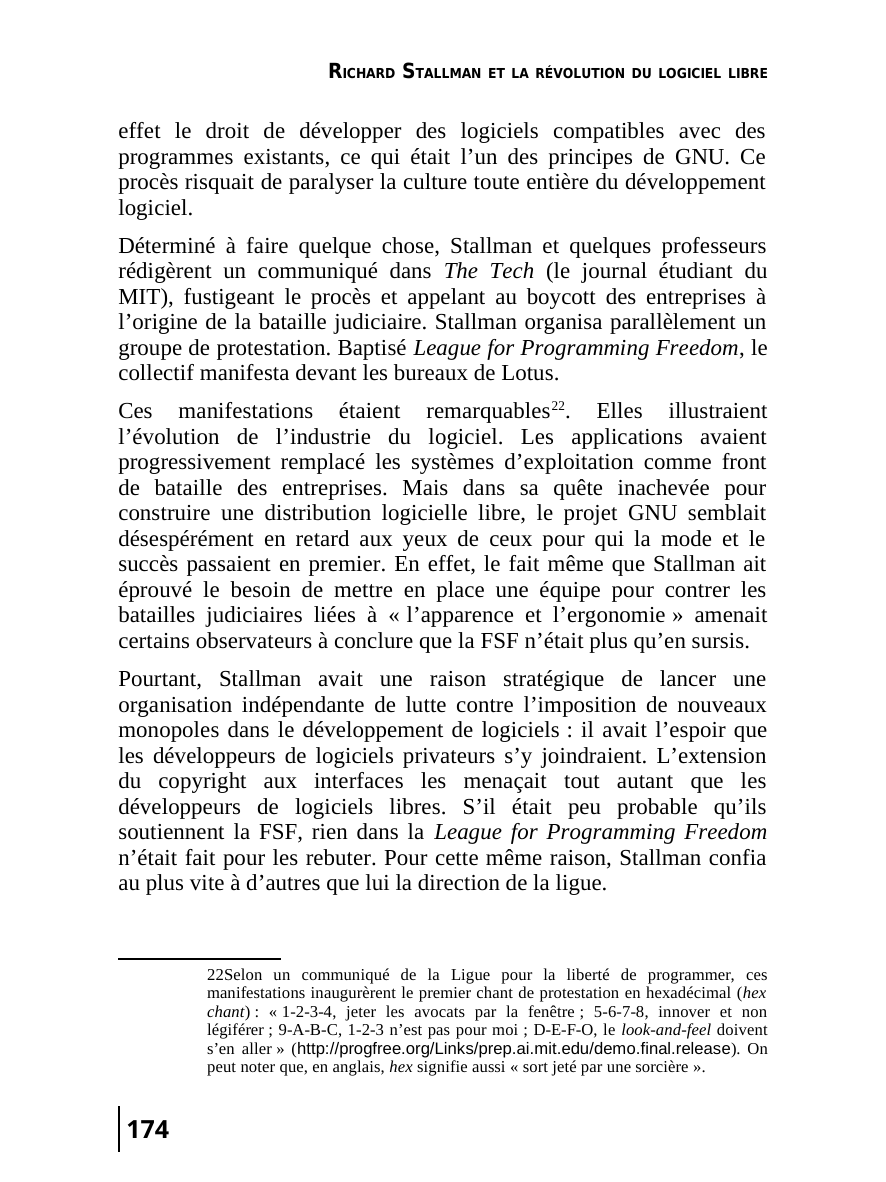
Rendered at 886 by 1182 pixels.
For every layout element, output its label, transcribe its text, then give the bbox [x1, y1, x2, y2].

text effet le droit de développer des logiciels compatibles avec des programmes existants, ce qui était l’un des principes de GNU. Ce procès risquait de paralyser la culture toute entière du développement logiciel. [118, 118, 768, 220]
text Pourtant, Stallman avait une raison stratégique de lancer une organisation indépendante de lutte contre l’imposition de nouveaux monopoles dans le développement de logiciels : il avait l’espoir que les développeurs de logiciels privateurs s’y joindraient. L’extension du copyright aux interfaces les menaçait tout autant que les développeurs de logiciels libres. S’il était peu probable qu’ils soutiennent la FSF, rien dans la League for Programming Freedom n’était fait pour les rebuter. Pour cette même raison, Stallman confia au plus vite à d’autres que lui la direction de la ligue. [118, 666, 768, 896]
text Ces manifestations étaient remarquables. Elles illustraient l’évolution de l’industrie du logiciel. Les applications avaient progressivement remplacé les systèmes d’exploitation comme front de bataille des entreprises. Mais dans sa quête inachevée pour construire une distribution logicielle libre, le projet GNU semblait désespérément en retard aux yeux de ceux pour qui la mode et le succès passaient en premier. En effet, le fait même que Stallman ait éprouvé le besoin de mettre en place une équipe pour contrer les batailles judiciaires liées à « l’apparence et l’ergonomie » amenait certains observateurs à conclure que la FSF n’était plus qu’en sursis. [118, 398, 768, 653]
text Déterminé à faire quelque chose, Stallman et quelques professeurs rédigèrent un communiqué dans The Tech (le journal étudiant du MIT), fustigeant le procès et appelant au boycott des entreprises à l’origine de la bataille judiciaire. Stallman organisa parallèlement un groupe de protestation. Baptisé League for Programming Freedom, le collectif manifesta devant les bureaux de Lotus. [118, 233, 768, 386]
text Selon un communiqué de la Ligue pour la liberté de programmer, ces manifestations inaugurèrent le premier chant de protestation en hexadécimal (hex chant) : « 1-2-3-4, jeter les avocats par la fenêtre ; 5-6-7-8, innover et non légiférer ; 9-A-B-C, 1-2-3 n’est pas pour moi ; D-E-F-O, le look-and-feel doivent s’en aller » (http://progfree.org/Links/prep.ai.mit.edu/demo.final.release). On peut noter que, en anglais, hex signifie aussi « sort jeté par une sorcière ». [207, 965, 768, 1076]
